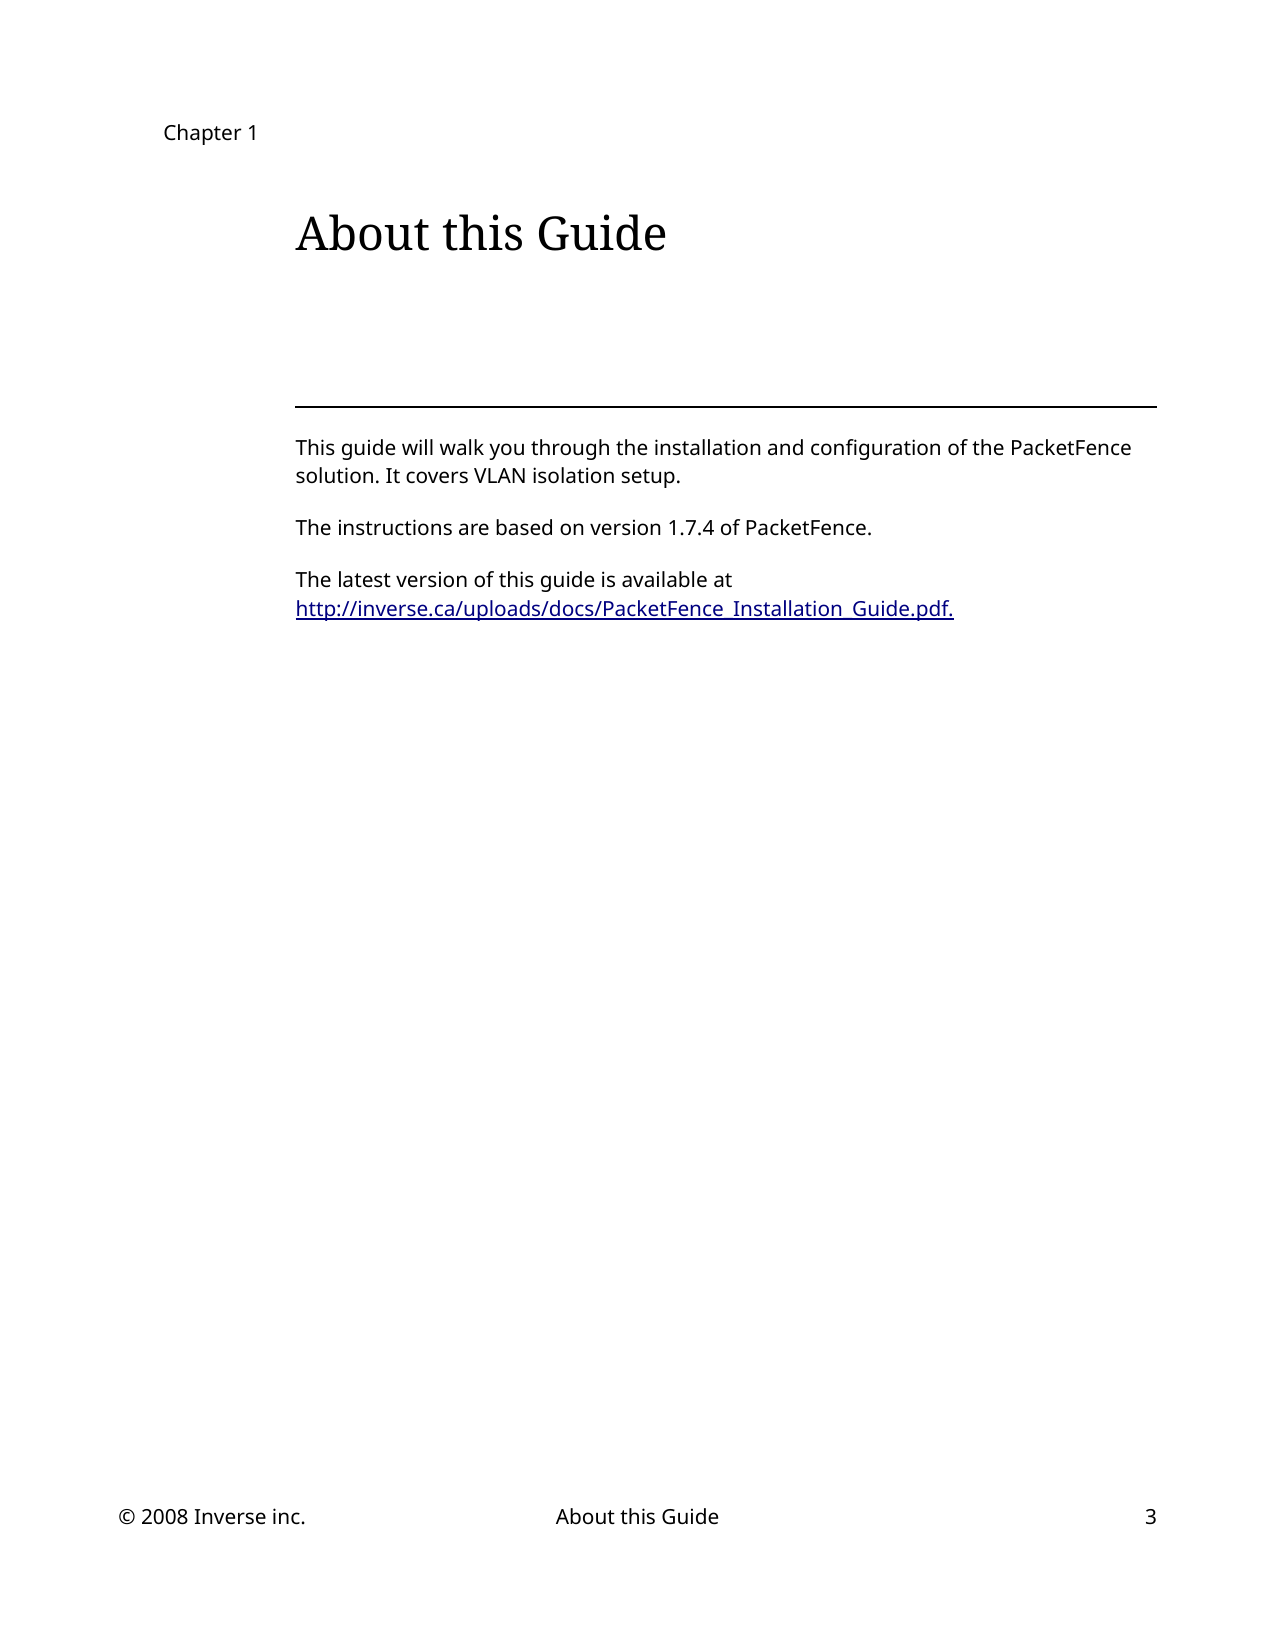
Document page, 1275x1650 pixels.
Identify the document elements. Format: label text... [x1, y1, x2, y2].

subtitle About this Guide [295, 201, 1157, 406]
text The latest version of this guide is available at http://inverse.ca/uploads/docs/PacketFence_Installation_Guide.pdf. [295, 566, 1157, 622]
text This guide will walk you through the installation and configuration of the PacketFence solution. It covers VLAN isolation setup. [295, 433, 1157, 490]
text The instructions are based on version 1.7.4 of PacketFence. [295, 513, 1157, 542]
